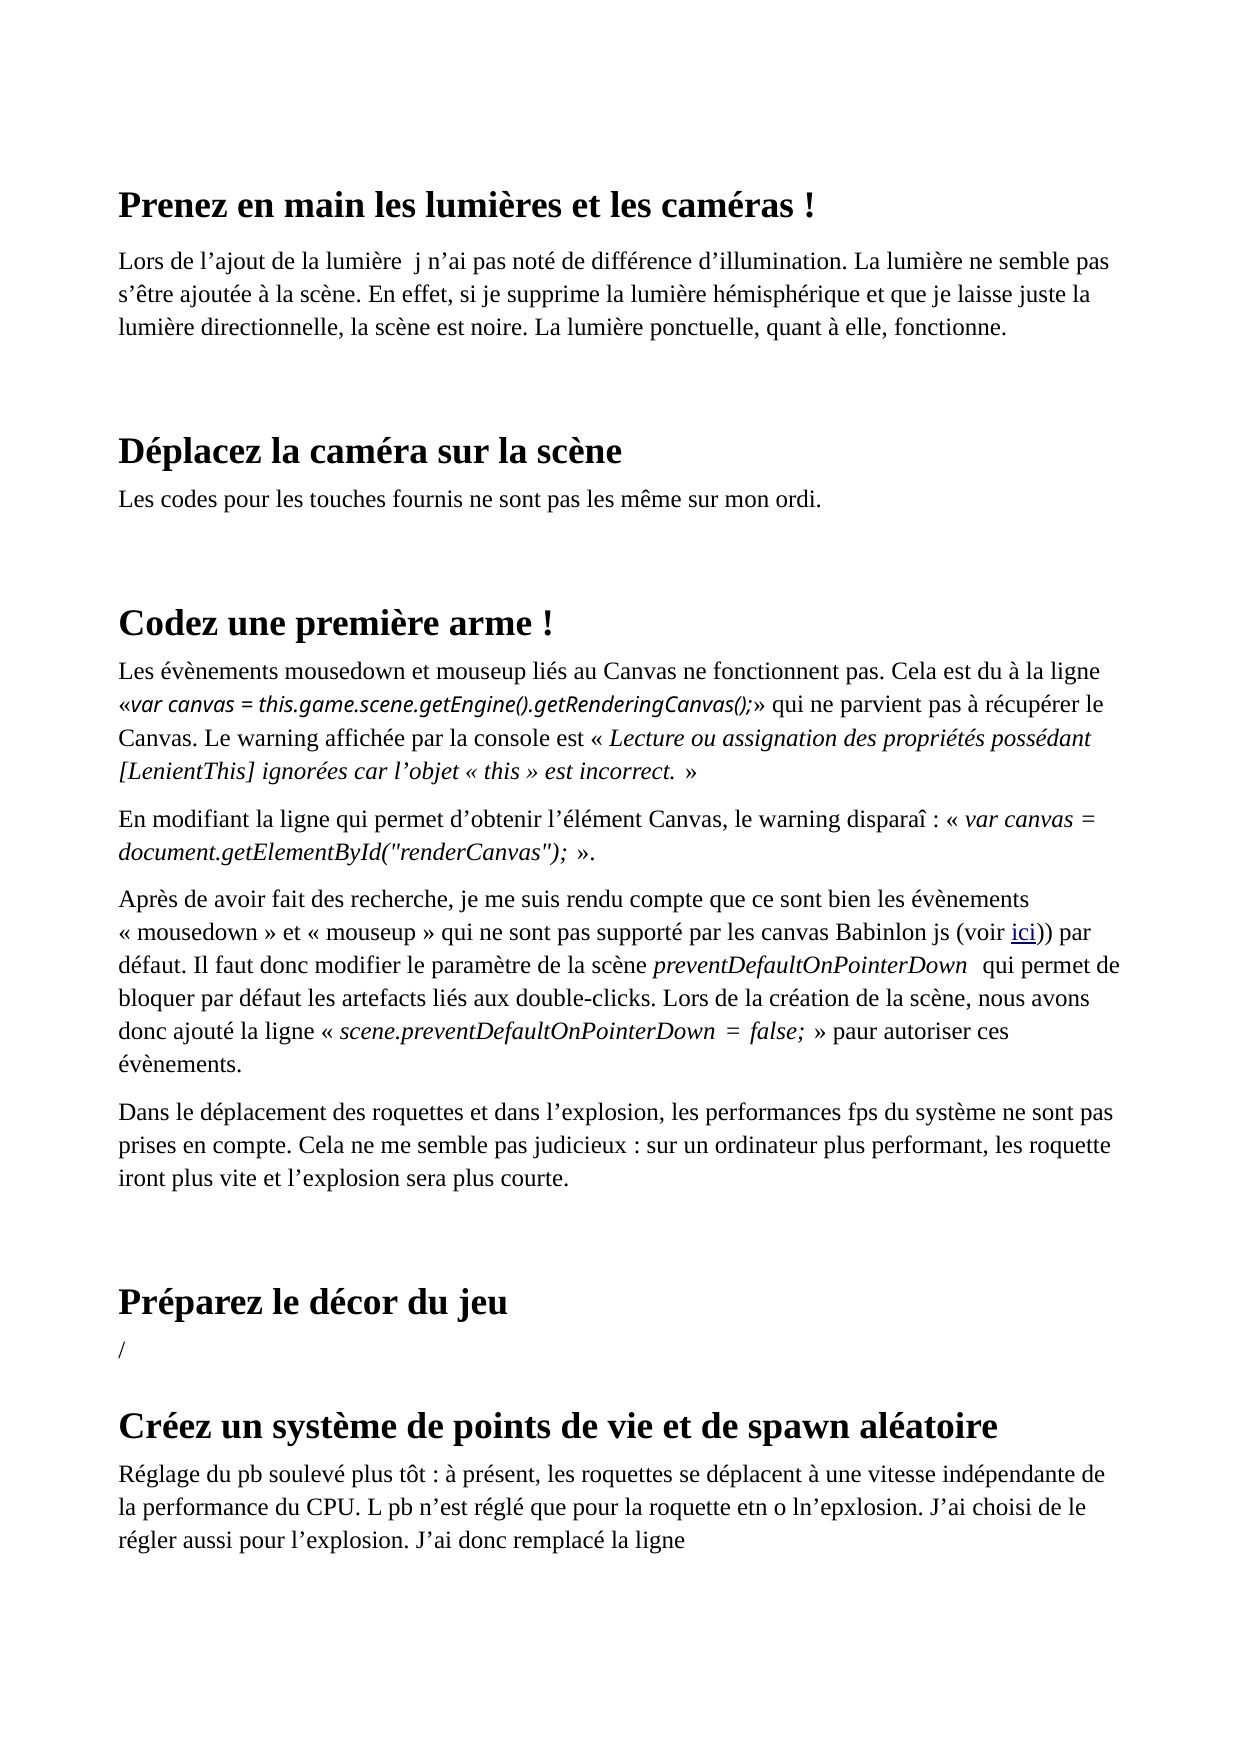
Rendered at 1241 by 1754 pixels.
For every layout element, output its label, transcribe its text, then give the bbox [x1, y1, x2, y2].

subtitle Déplacez la caméra sur la scène [118, 428, 1122, 472]
subtitle Préparez le décor du jeu [118, 1279, 1122, 1322]
text Les évènements mousedown et mouseup liés au Canvas ne fonctionnent pas. Cela est du à la ligne «var canvas = this.game.scene.getEngine().getRenderingCanvas();» qui ne parvient pas à récupérer le Canvas. Le warning affichée par la console est « Lecture ou assignation des propriétés possédant [LenientThis] ignorées car l’objet « this » est incorrect. » [118, 656, 1122, 785]
text Réglage du pb soulevé plus tôt : à présent, les roquettes se déplacent à une vitesse indépendante de la performance du CPU. L pb n’est réglé que pour la roquette etn o ln’epxlosion. J’ai choisi de le régler aussi pour l’explosion. J’ai donc remplacé la ligne [118, 1459, 1122, 1553]
text En modifiant la ligne qui permet d’obtenir l’élément Canvas, le warning disparaî : « var canvas = document.getElementById("renderCanvas"); ». [118, 804, 1122, 865]
text / [118, 1335, 1122, 1363]
subtitle Codez une première arme ! [118, 600, 1122, 643]
subtitle Créez un système de points de vie et de spawn aléatoire [118, 1403, 1122, 1446]
text Les codes pour les touches fournis ne sont pas les même sur mon ordi. [118, 484, 1122, 513]
text Prenez en main les lumières et les caméras ! [118, 182, 1122, 225]
text Dans le déplacement des roquettes et dans l’explosion, les performances fps du système ne sont pas prises en compte. Cela ne me semble pas judicieux : sur un ordinateur plus performant, les roquette iront plus vite et l’explosion sera plus courte. [118, 1097, 1122, 1192]
text Après de avoir fait des recherche, je me suis rendu compte que ce sont bien les évènements « mousedown » et « mouseup » qui ne sont pas supporté par les canvas Babinlon js (voir ici)) par défaut. Il faut donc modifier le paramètre de la scène preventDefaultOnPointerDown qui permet de bloquer par défaut les artefacts liés aux double-clicks. Lors de la création de la scène, nous avons donc ajouté la ligne « scene.preventDefaultOnPointerDown = false; » paur autoriser ces évènements. [118, 884, 1122, 1078]
text Lors de l’ajout de la lumière j n’ai pas noté de différence d’illumination. La lumière ne semble pas s’être ajoutée à la scène. En effet, si je supprime la lumière hémisphérique et que je laisse juste la lumière directionnelle, la scène est noire. La lumière ponctuelle, quant à elle, fonctionne. [118, 246, 1122, 341]
